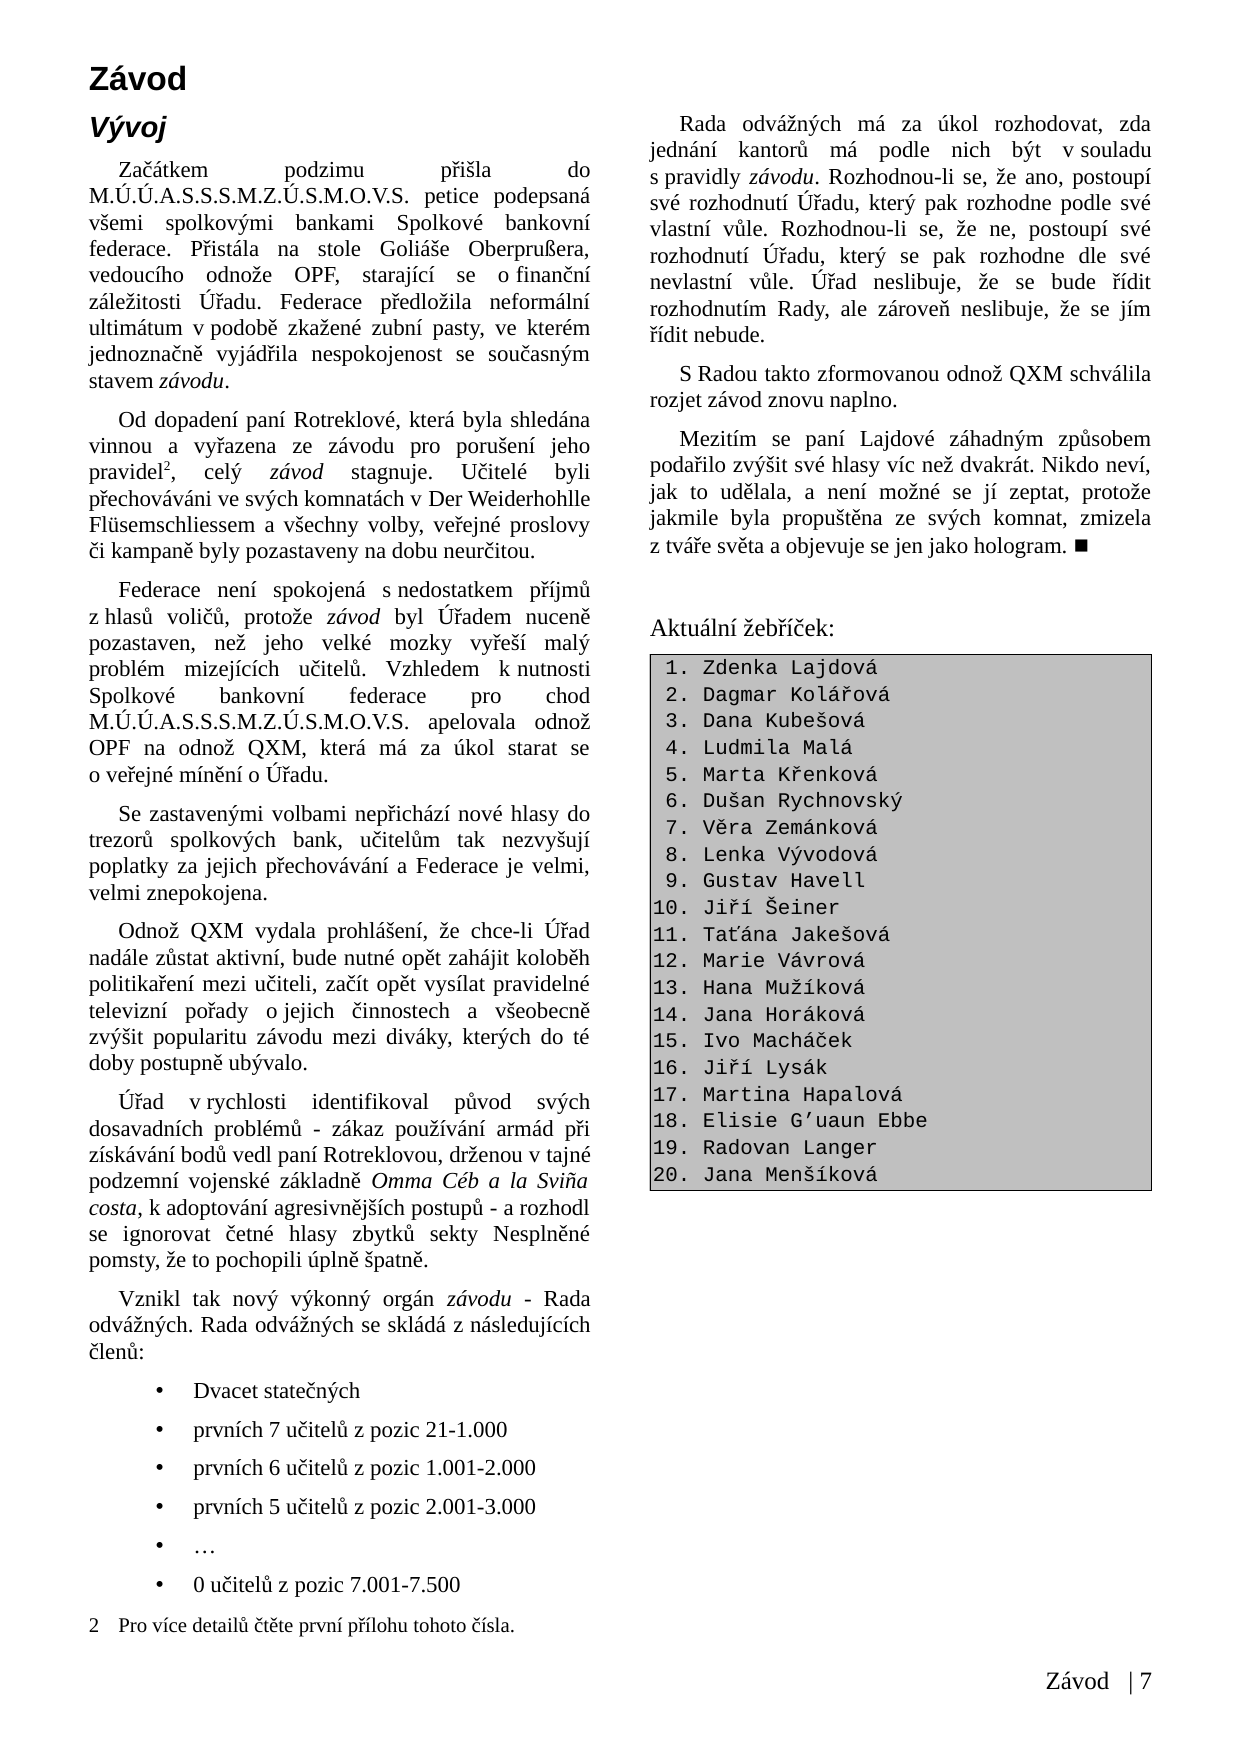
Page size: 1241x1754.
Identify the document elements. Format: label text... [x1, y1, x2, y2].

text Pro více detailů čtěte první přílohu tohoto čísla. [88, 1613, 591, 1637]
text Federace není spokojená s nedostatkem příjmů z hlasů voličů, protože závod byl Úřadem nuceně pozastaven, než jeho velké mozky vyřeší malý problém mizejících učitelů. Vzhledem k nutnosti Spolkové bankovní federace pro chod M.Ú.Ú.A.S.S.S.M.Z.Ú.S.M.O.V.S. apelovala odnož OPF na odnož QXM, která má za úkol starat se o veřejné mínění o Úřadu. [88, 576, 591, 787]
subtitle Vývoj [88, 110, 591, 144]
text Odnož QXM vydala prohlášení, že chce-li Úřad nadále zůstat aktivní, bude nutné opět zahájit koloběh politikaření mezi učiteli, začít opět vysílat pravidelné televizní pořady o jejich činnostech a všeobecně zvýšit popularitu závodu mezi diváky, kterých do té doby postupně ubývalo. [88, 918, 591, 1076]
text 14. Jana Horáková [651, 1001, 1151, 1027]
list prvních 7 učitelů z pozic 21-1.000 [126, 1416, 591, 1442]
text 4. Ludmila Malá [651, 734, 1151, 761]
list Dvacet statečných [126, 1377, 591, 1403]
list … [126, 1532, 591, 1558]
text 15. Ivo Macháček [651, 1027, 1151, 1054]
text 9. Gustav Havell [651, 867, 1151, 894]
list prvních 6 učitelů z pozic 1.001-2.000 [126, 1454, 591, 1481]
text 7. Věra Zemánková [651, 814, 1151, 841]
text 18. Elisie G’uaun Ebbe [651, 1107, 1151, 1134]
text 10. Jiří Šeiner [651, 894, 1151, 921]
list 0 učitelů z pozic 7.001-7.500 [126, 1571, 591, 1597]
subtitle Závod [88, 59, 1152, 98]
text 13. Hana Mužíková [651, 974, 1151, 1001]
text Úřad v rychlosti identifikoval původ svých dosavadních problémů - zákaz používání armád při získávání bodů vedl paní Rotreklovou, drženou v tajné podzemní vojenské základně Omma Céb a la Sviña costa, k adoptování agresivnějších postupů - a rozhodl se ignorovat četné hlasy zbytků sekty Nesplněné pomsty, že to pochopili úplně špatně. [88, 1088, 591, 1273]
text 20. Jana Menšíková [651, 1161, 1151, 1190]
text Vznikl tak nový výkonný orgán závodu - Rada odvážných. Rada odvážných se skládá z následujících členů: [88, 1285, 591, 1364]
text S Radou takto zformovanou odnož QXM schválila rozjet závod znovu naplno. [649, 360, 1152, 412]
text Mezitím se paní Lajdové záhadným způsobem podařilo zvýšit své hlasy víc než dvakrát. Nikdo neví, jak to udělala, a není možné se jí zeptat, protože jakmile byla propuštěna ze svých komnat, zmizela z tváře světa a objevuje se jen jako hologram. ■ [649, 425, 1152, 559]
text 11. Taťána Jakešová [651, 921, 1151, 947]
text 8. Lenka Vývodová [651, 841, 1151, 867]
text 5. Marta Křenková [651, 761, 1151, 787]
text 19. Radovan Langer [651, 1134, 1151, 1161]
text Aktuální žebříček: [649, 613, 1152, 642]
text 16. Jiří Lysák [651, 1054, 1151, 1081]
text 3. Dana Kubešová [651, 707, 1151, 734]
text Od dopadení paní Rotreklové, která byla shledána vinnou a vyřazena ze závodu pro porušení jeho pravidel, celý závod stagnuje. Učitelé byli přechováváni ve svých komnatách v Der Weiderhohlle Flüsemschliessem a všechny volby, veřejné proslovy či kampaně byly pozastaveny na dobu neurčitou. [88, 406, 591, 564]
list prvních 5 učitelů z pozic 2.001-3.000 [126, 1493, 591, 1520]
text 2. Dagmar Kolářová [651, 681, 1151, 707]
text 6. Dušan Rychnovský [651, 787, 1151, 814]
text Začátkem podzimu přišla do M.Ú.Ú.A.S.S.S.M.Z.Ú.S.M.O.V.S. petice podepsaná všemi spolkovými bankami Spolkové bankovní federace. Přistála na stole Goliáše Oberprußera, vedoucího odnože OPF, starající se o finanční záležitosti Úřadu. Federace předložila neformální ultimátum v podobě zkažené zubní pasty, ve kterém jednoznačně vyjádřila nespokojenost se současným stavem závodu. [88, 156, 591, 393]
text 12. Marie Vávrová [651, 947, 1151, 974]
text 1. Zdenka Lajdová [651, 655, 1151, 681]
text Se zastavenými volbami nepřichází nové hlasy do trezorů spolkových bank, učitelům tak nezvyšují poplatky za jejich přechovávání a Federace je velmi, velmi znepokojena. [88, 800, 591, 905]
text Rada odvážných má za úkol rozhodovat, zda jednání kantorů má podle nich být v souladu s pravidly závodu. Rozhodnou-li se, že ano, postoupí své rozhodnutí Úřadu, který pak rozhodne podle své vlastní vůle. Rozhodnou-li se, že ne, postoupí své rozhodnutí Úřadu, který se pak rozhodne dle své nevlastní vůle. Úřad neslibuje, že se bude řídit rozhodnutím Rady, ale zároveň neslibuje, že se jím řídit nebude. [649, 110, 1152, 347]
text 17. Martina Hapalová [651, 1081, 1151, 1107]
